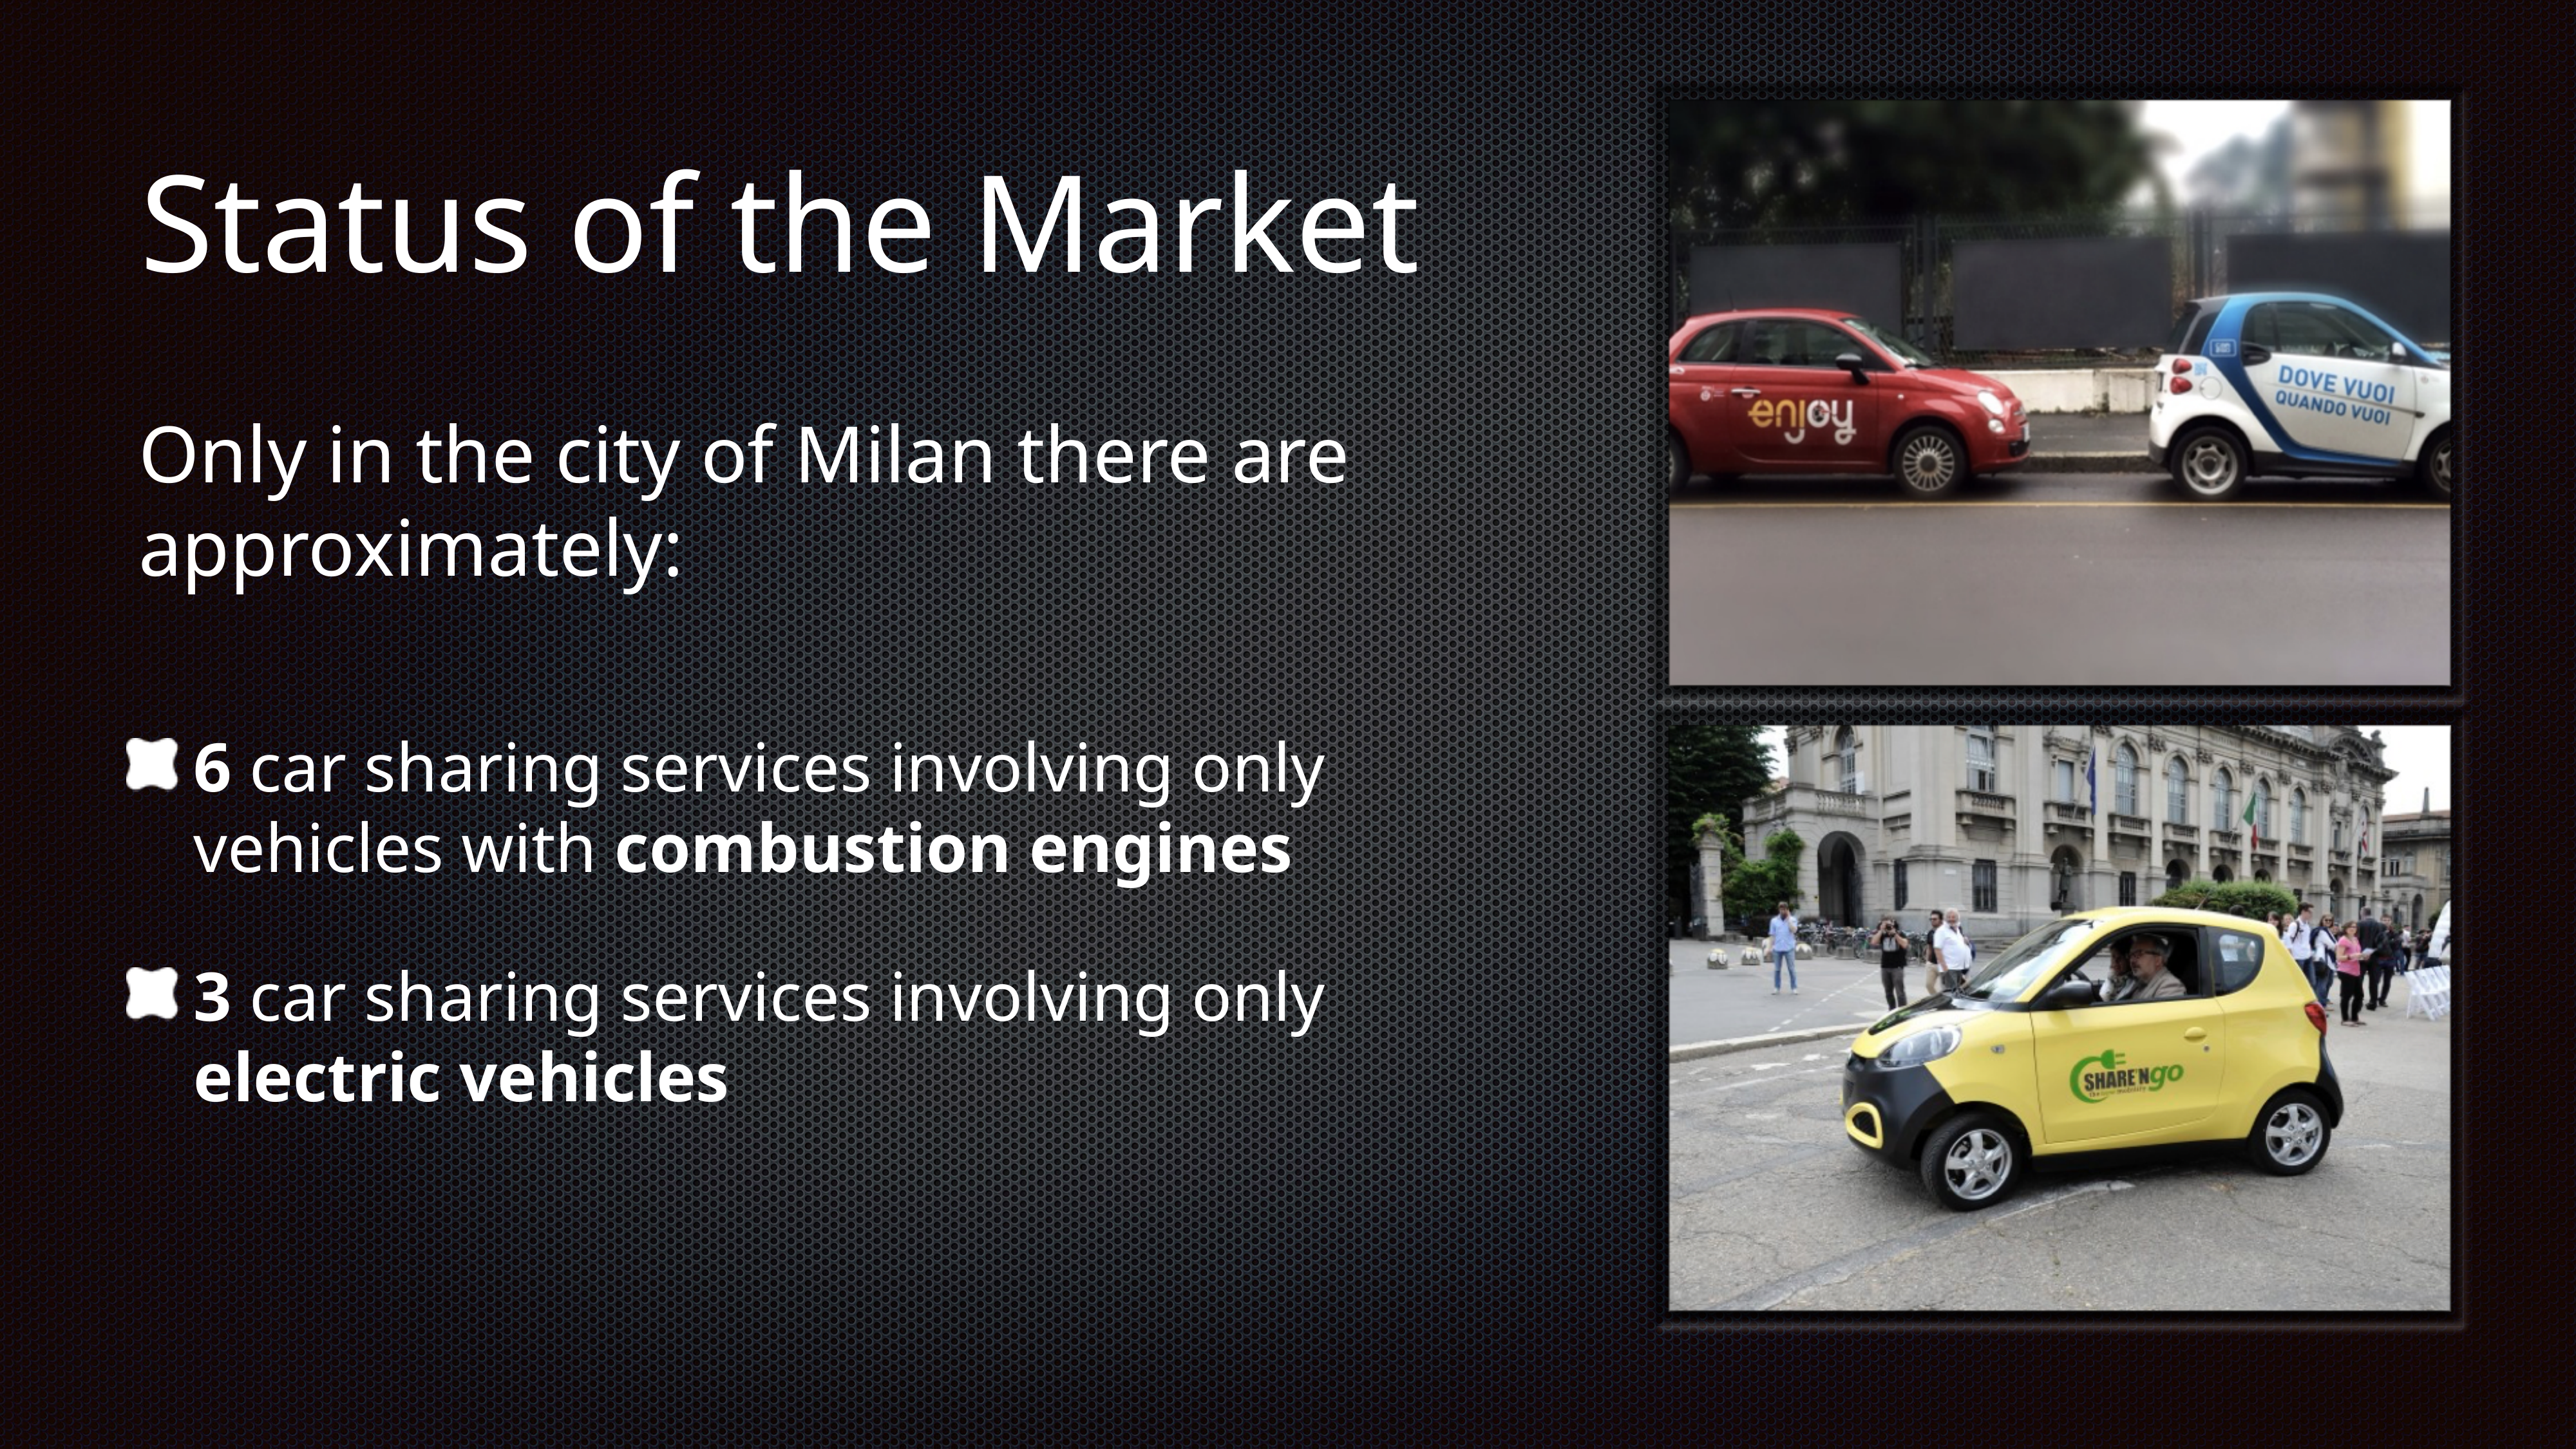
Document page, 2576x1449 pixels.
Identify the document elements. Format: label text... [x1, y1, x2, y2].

title Status of the Market [134, 37, 2400, 400]
text_box Only in the city of Milan there are approximately: [133, 399, 1573, 495]
list 6 car sharing services involving only vehicles with combustion engines 3 car sharing services involving only electric vehicles [121, 495, 1585, 1345]
picture [0, 0, 2576, 1449]
